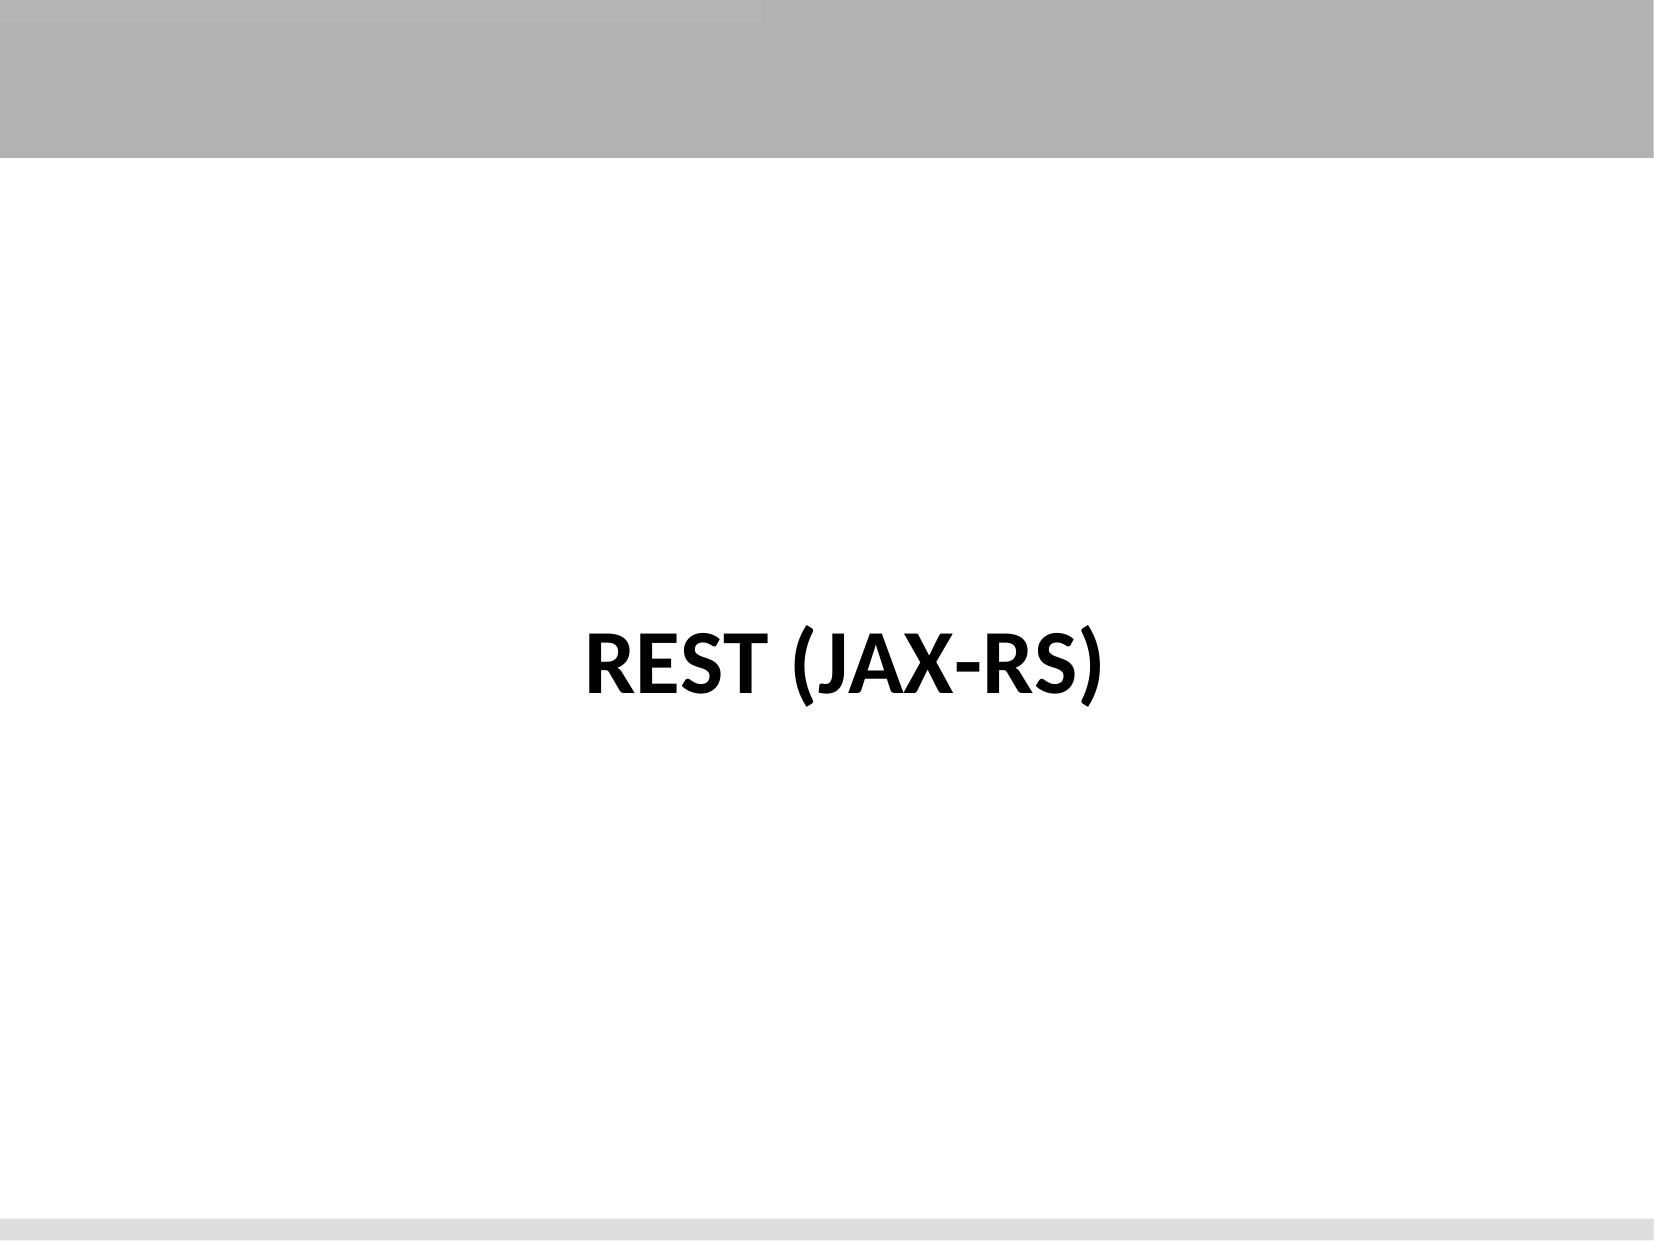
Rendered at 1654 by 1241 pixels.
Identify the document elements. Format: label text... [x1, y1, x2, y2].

subtitle REST (JAX-RS) [121, 279, 1534, 1062]
